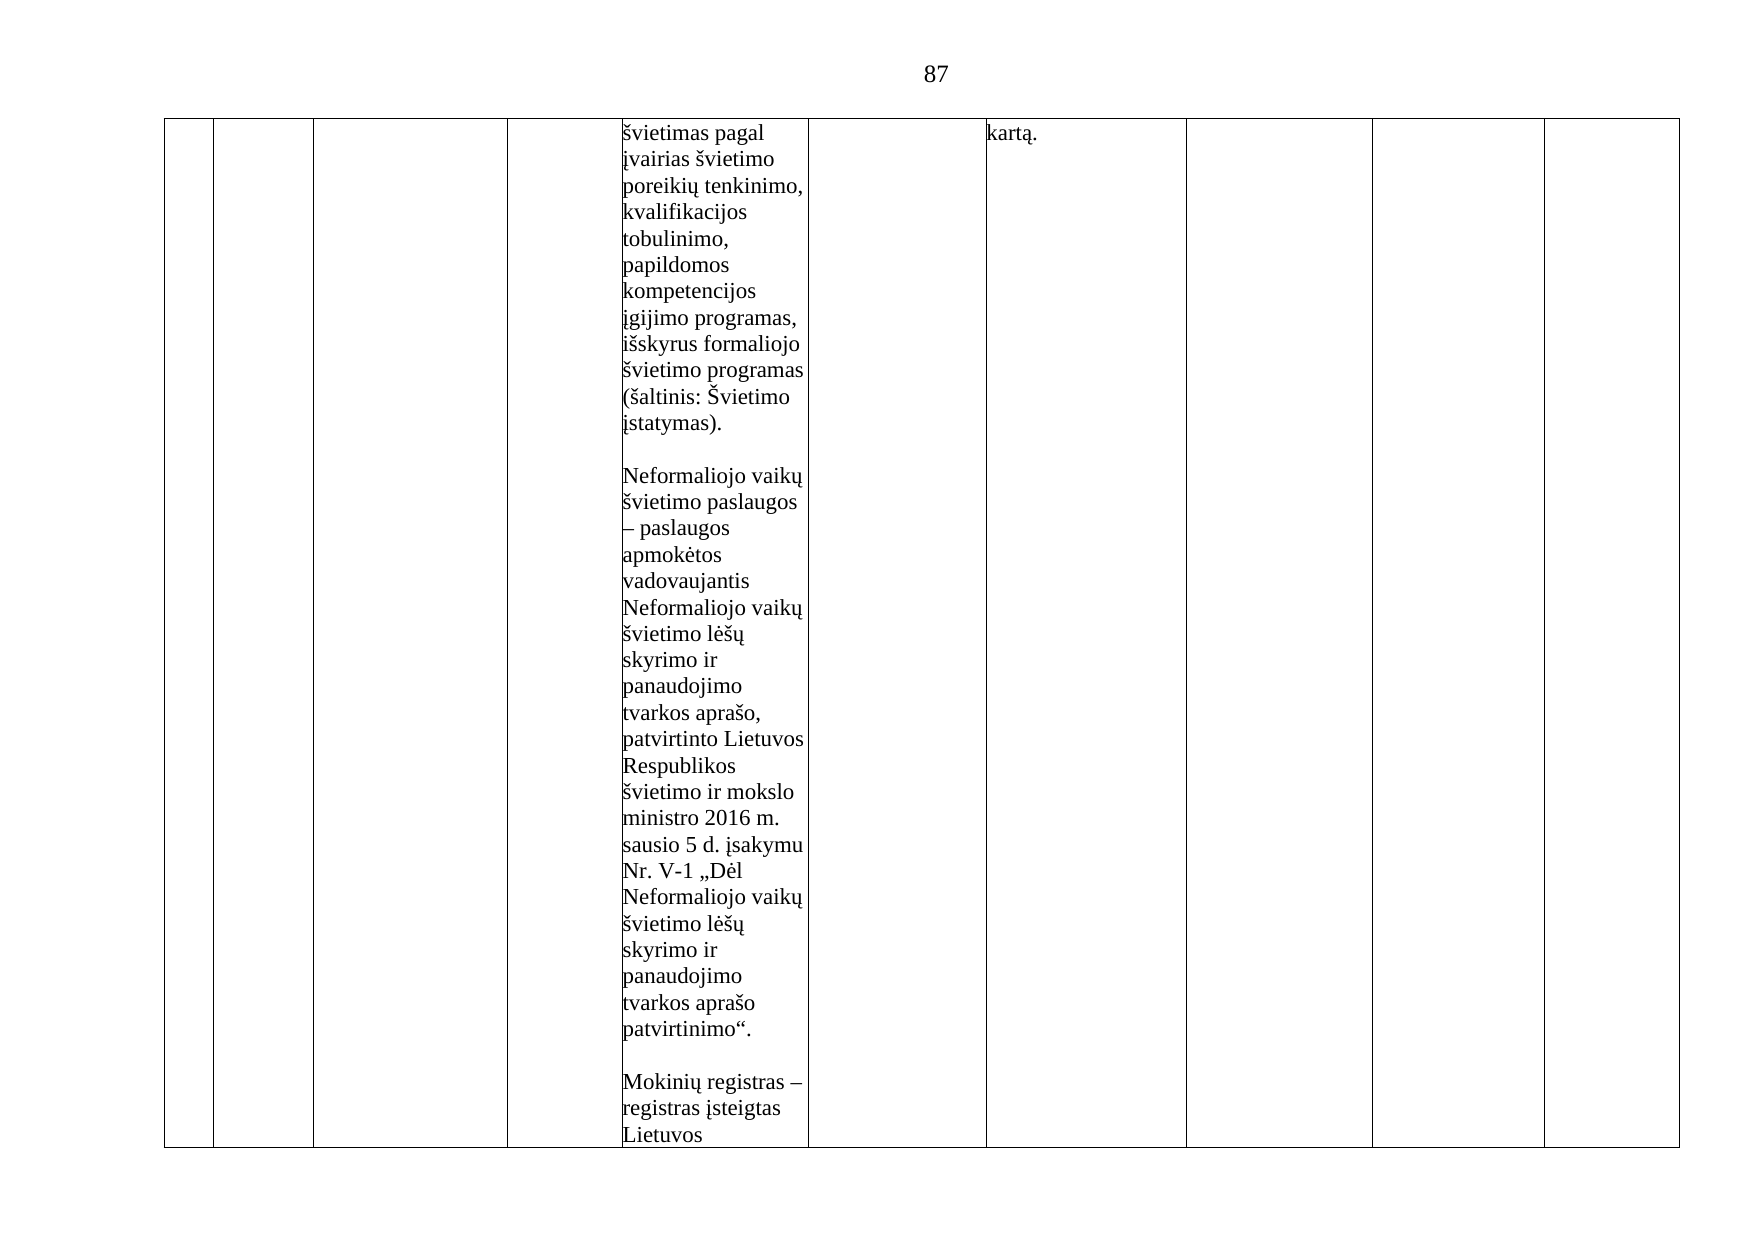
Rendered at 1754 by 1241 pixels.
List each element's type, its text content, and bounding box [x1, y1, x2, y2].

table_cell švietimas pagal įvairias švietimo poreikių tenkinimo, kvalifikacijos tobulinimo, papildomos kompetencijos įgijimo programas, išskyrus formaliojo švietimo programas (šaltinis: Švietimo įstatymas). Neformaliojo vaikų švietimo paslaugos – paslaugos apmokėtos vadovaujantis Neformaliojo vaikų švietimo lėšų skyrimo ir panaudojimo tvarkos aprašo, patvirtinto Lietuvos Respublikos švietimo ir mokslo ministro 2016 m. sausio 5 d. įsakymu Nr. V-1 „Dėl Neformaliojo vaikų švietimo lėšų skyrimo ir panaudojimo tvarkos aprašo patvirtinimo“. Mokinių registras – registras įsteigtas Lietuvos [623, 119, 808, 1147]
table_cell [508, 119, 622, 1147]
table_cell kartą. [987, 119, 1186, 1147]
table_cell [165, 119, 213, 1147]
table_cell [1545, 119, 1679, 1147]
table_cell [214, 119, 313, 1147]
table_cell [314, 119, 507, 1147]
table_cell [809, 119, 986, 1147]
table_cell [1373, 119, 1544, 1147]
table_cell [1187, 119, 1372, 1147]
